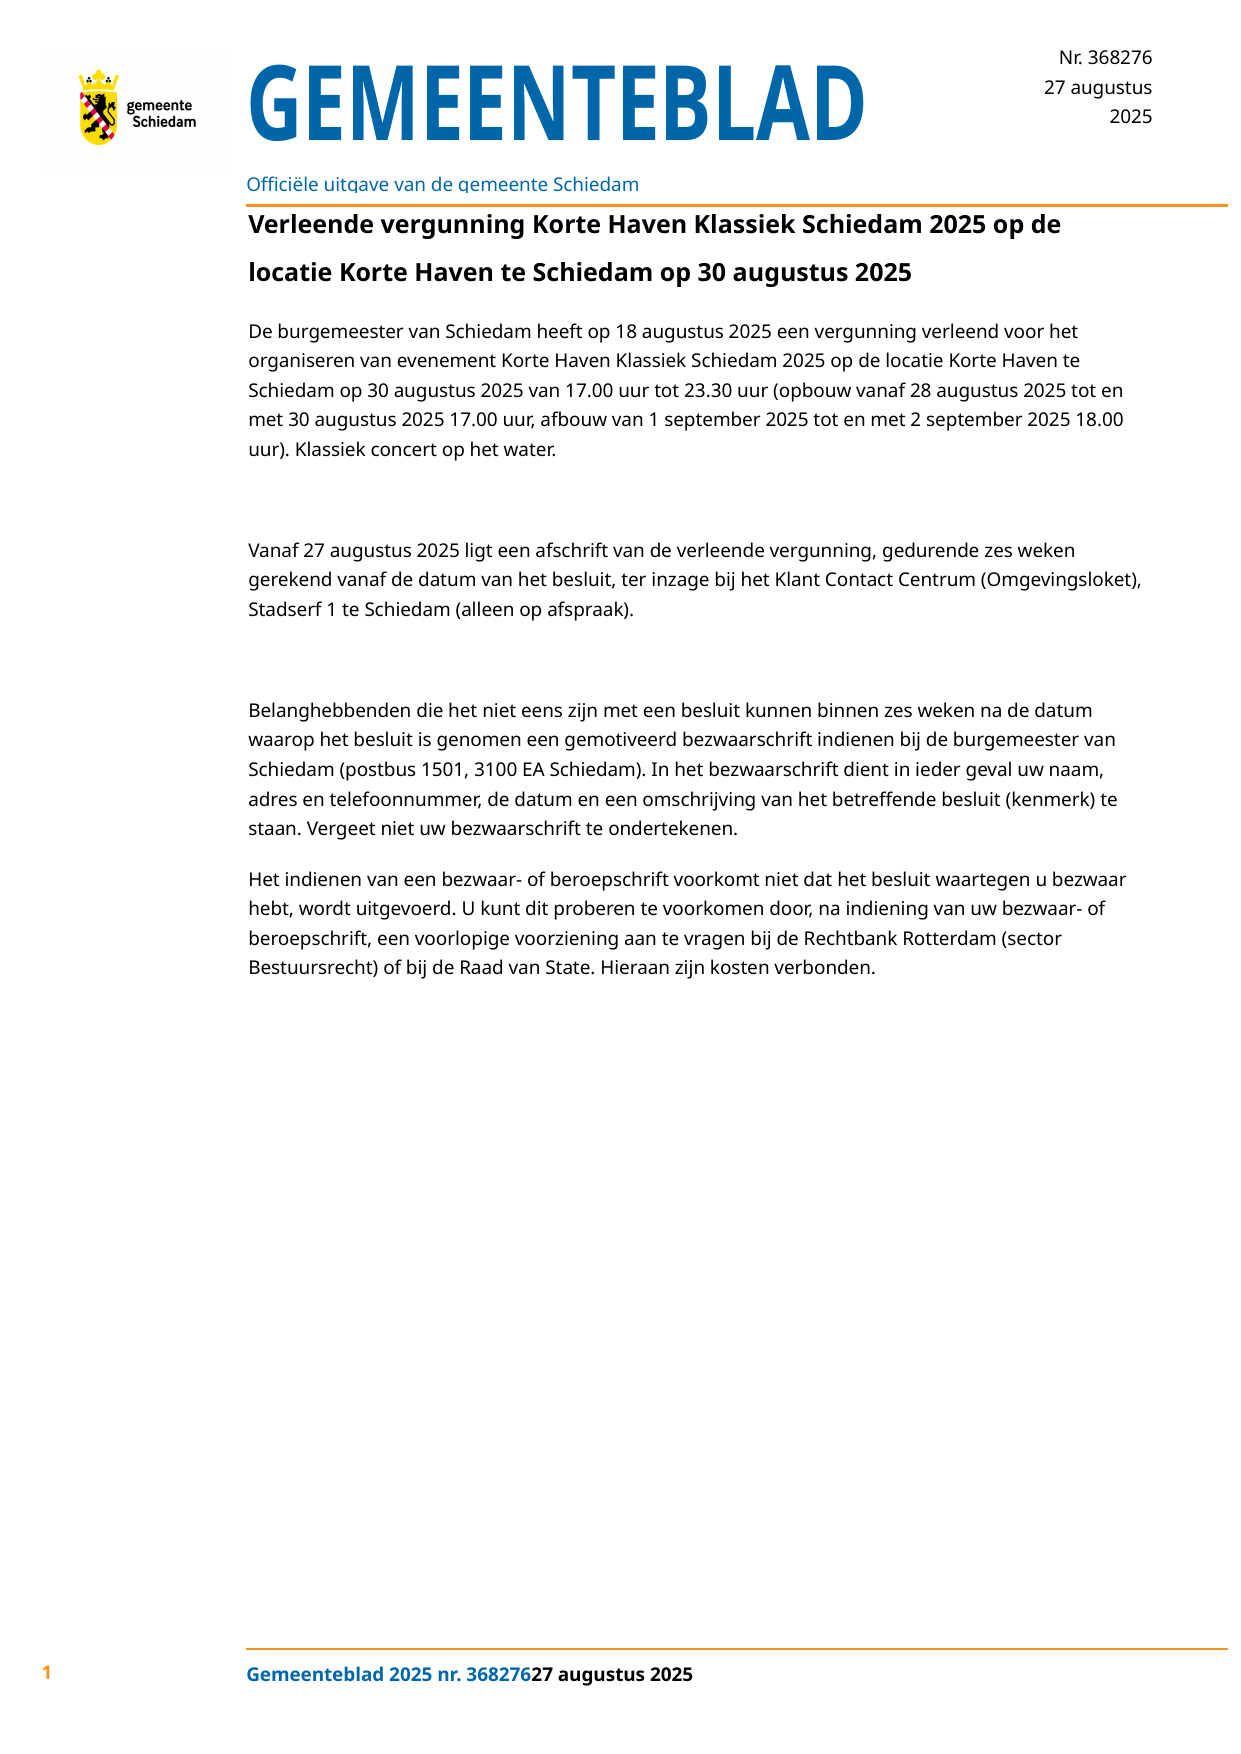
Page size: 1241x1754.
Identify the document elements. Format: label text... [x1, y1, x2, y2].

text Het indienen van een bezwaar- of beroepschrift voorkomt niet dat het besluit waartegen u bezwaar hebt, wordt uitgevoerd. U kunt dit proberen te voorkomen door, na indiening van uw bezwaar- of beroepschrift, een voorlopige voorziening aan te vragen bij de Rechtbank Rotterdam (sector Bestuursrecht) of bij de Raad van State. Hieraan zijn kosten verbonden. [248, 866, 1152, 980]
text Belanghebbenden die het niet eens zijn met een besluit kunnen binnen zes weken na de datum waarop het besluit is genomen een gemotiveerd bezwaarschrift indienen bij de burgemeester van Schiedam (postbus 1501, 3100 EA Schiedam). In het bezwaarschrift dient in ieder geval uw naam, adres en telefoonnummer, de datum en een omschrijving van het betreffende besluit (kenmerk) te staan. Vergeet niet uw bezwaarschrift te ondertekenen. [248, 697, 1152, 841]
text Verleende vergunning Korte Haven Klassiek Schiedam 2025 op de locatie Korte Haven te Schiedam op 30 augustus 2025 [248, 207, 1152, 288]
picture [41, 47, 231, 172]
text Vanaf 27 augustus 2025 ligt een afschrift van de verleende vergunning, gedurende zes weken gerekend vanaf de datum van het besluit, ter inzage bij het Klant Contact Centrum (Omgevingsloket), Stadserf 1 te Schiedam (alleen op afspraak). [248, 537, 1152, 622]
text De burgemeester van Schiedam heeft op 18 augustus 2025 een vergunning verleend voor het organiseren van evenement Korte Haven Klassiek Schiedam 2025 op de locatie Korte Haven te Schiedam op 30 augustus 2025 van 17.00 uur tot 23.30 uur (opbouw vanaf 28 augustus 2025 tot en met 30 augustus 2025 17.00 uur, afbouw van 1 september 2025 tot en met 2 september 2025 18.00 uur). Klassiek concert op het water. [248, 318, 1152, 462]
